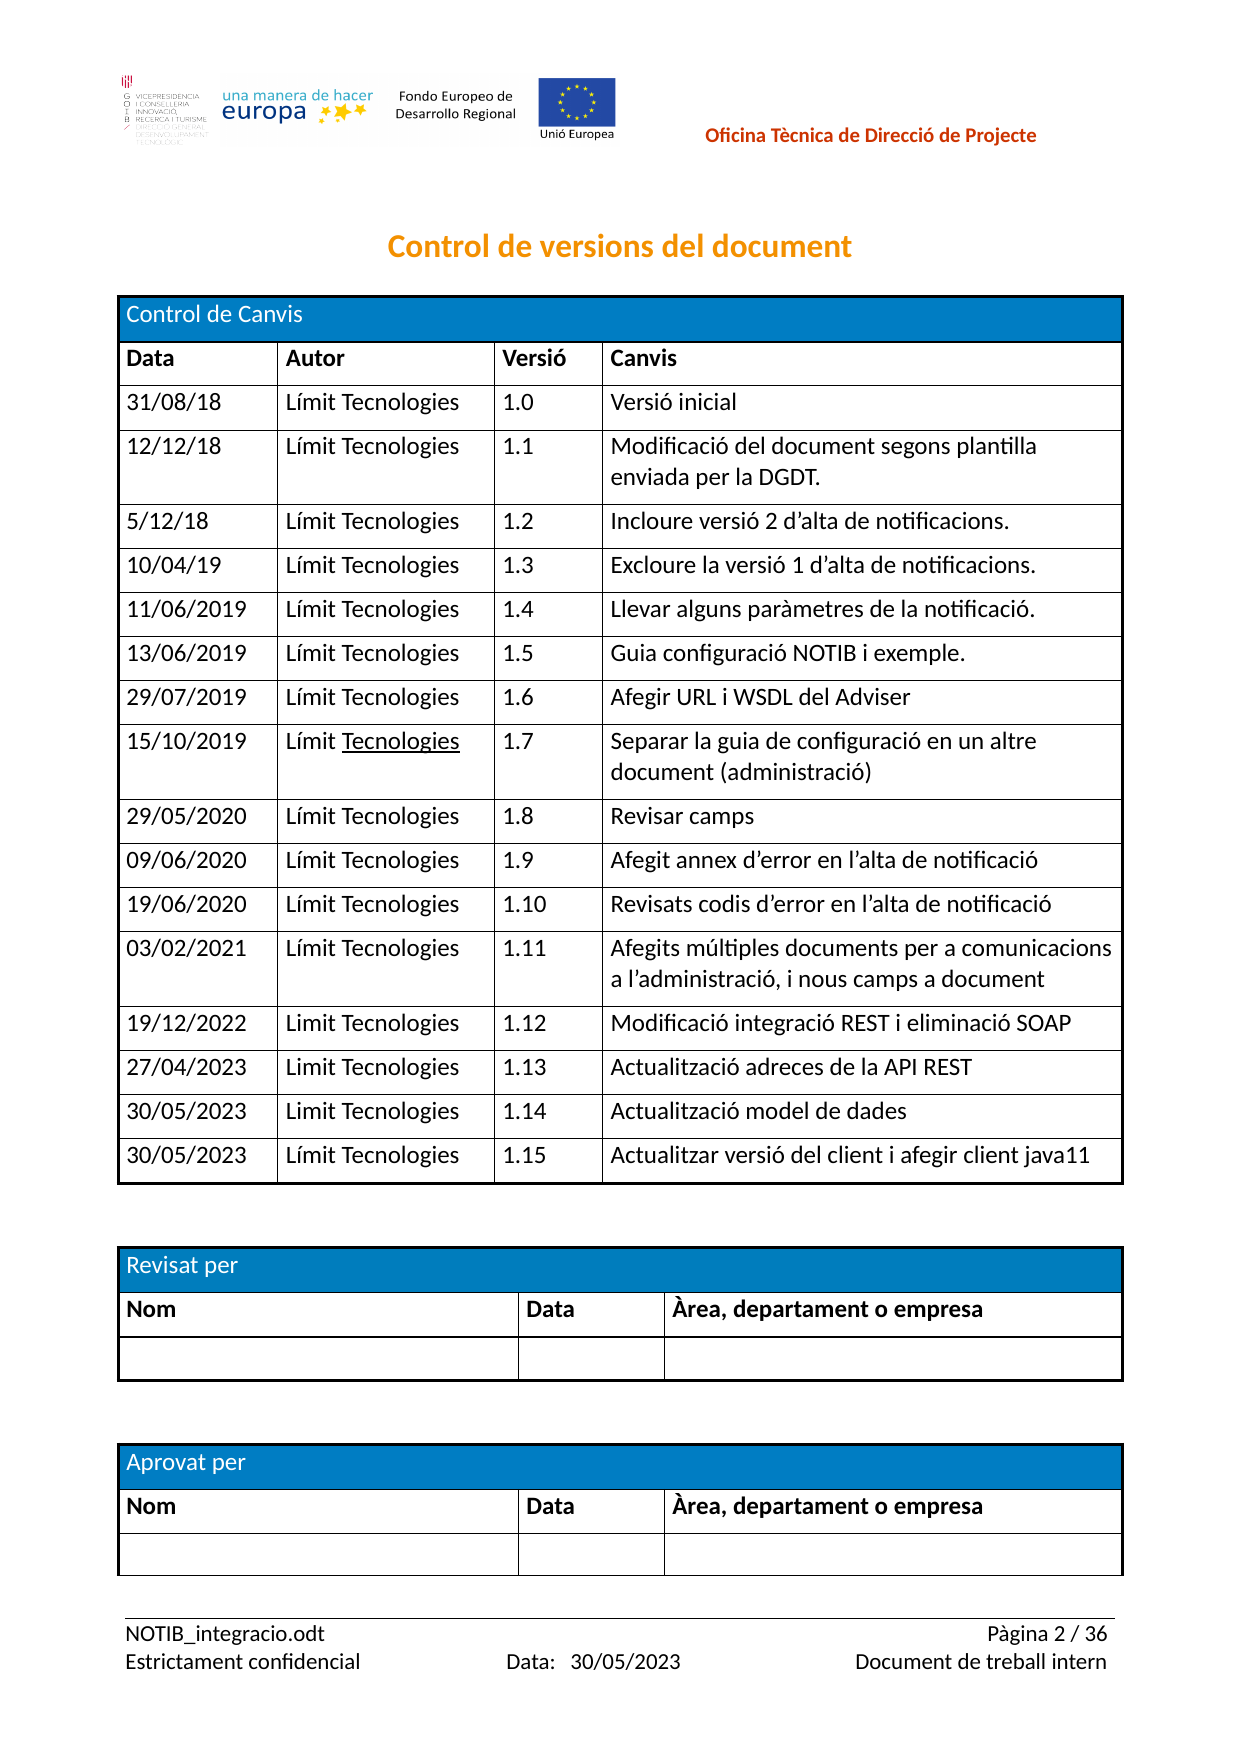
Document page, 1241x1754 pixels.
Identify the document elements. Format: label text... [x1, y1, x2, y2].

table_cell Limit Tecnologies [278, 1095, 494, 1138]
table_cell 1.3 [495, 549, 602, 592]
table_cell Límit Tecnologies [278, 505, 494, 548]
table_cell 1.10 [495, 888, 602, 931]
table_cell Límit Tecnologies [278, 844, 494, 887]
table_cell 1.15 [495, 1139, 602, 1182]
table_cell 1.0 [495, 386, 602, 429]
table_cell 12/12/18 [120, 431, 277, 504]
table_cell 1.6 [495, 681, 602, 724]
table_cell 1.9 [495, 844, 602, 887]
table_cell Guia configuració NOTIB i exemple. [603, 637, 1121, 680]
subtitle Control de versions del document [118, 225, 1122, 266]
table_cell 1.1 [495, 431, 602, 504]
table_cell Data [519, 1293, 664, 1336]
table_header Control de Canvis [120, 298, 1121, 341]
table_cell Límit Tecnologies [278, 637, 494, 680]
table_cell [665, 1534, 1121, 1575]
table_cell 5/12/18 [120, 505, 277, 548]
table_cell [665, 1338, 1121, 1378]
table_cell 1.2 [495, 505, 602, 548]
table_cell Excloure la versió 1 d’alta de notificacions. [603, 549, 1121, 592]
table_cell 30/05/2023 [120, 1095, 277, 1138]
table_cell 29/05/2020 [120, 800, 277, 843]
table_cell 09/06/2020 [120, 844, 277, 887]
table_cell Afegir URL i WSDL del Adviser [603, 681, 1121, 724]
table_cell Afegit annex d’error en l’alta de notificació [603, 844, 1121, 887]
table_cell 1.14 [495, 1095, 602, 1138]
table_cell 10/04/19 [120, 549, 277, 592]
table_cell 13/06/2019 [120, 637, 277, 680]
table_cell Afegits múltiples documents per a comunicacions a l’administració, i nous camps a document [603, 932, 1121, 1006]
table_cell 27/04/2023 [120, 1051, 277, 1094]
table_cell Límit Tecnologies [278, 932, 494, 1006]
table_cell 1.5 [495, 637, 602, 680]
table_cell Modificació del document segons plantilla enviada per la DGDT. [603, 431, 1121, 504]
table_cell Data [120, 343, 277, 385]
table_cell 19/12/2022 [120, 1007, 277, 1050]
picture [118, 73, 213, 147]
table_cell 31/08/18 [120, 386, 277, 429]
table_cell 15/10/2019 [120, 725, 277, 799]
table_cell [519, 1338, 664, 1378]
table_cell 03/02/2021 [120, 932, 277, 1006]
table_cell Llevar alguns paràmetres de la notificació. [603, 593, 1121, 636]
table_header Revisat per [120, 1249, 1121, 1292]
table_cell Límit Tecnologies [278, 386, 494, 429]
table_cell Límit Tecnologies [278, 800, 494, 843]
table_cell Límit Tecnologies [278, 1139, 494, 1182]
table_cell Autor [278, 343, 494, 385]
table_cell Límit Tecnologies [278, 681, 494, 724]
table_cell 1.11 [495, 932, 602, 1006]
table_cell Àrea, departament o empresa [665, 1293, 1121, 1336]
table_cell [120, 1534, 518, 1575]
table_cell Límit Tecnologies [278, 549, 494, 592]
table_cell Nom [120, 1293, 518, 1336]
table_cell [120, 1338, 518, 1378]
table_header Aprovat per [120, 1446, 1121, 1489]
table_cell Límit Tecnologies [278, 888, 494, 931]
table_cell Actualització model de dades [603, 1095, 1121, 1138]
table_cell Límit Tecnologies [278, 593, 494, 636]
table_cell 1.4 [495, 593, 602, 636]
table_cell 1.12 [495, 1007, 602, 1050]
table_cell Límit Tecnologies [278, 725, 494, 799]
table_cell 30/05/2023 [120, 1139, 277, 1182]
table_cell Límit Tecnologies [278, 431, 494, 504]
table_cell 19/06/2020 [120, 888, 277, 931]
table_cell Data [519, 1490, 664, 1533]
table_cell Versió [495, 343, 602, 385]
table_cell Actualitzar versió del client i afegir client java11 [603, 1139, 1121, 1182]
table_cell 29/07/2019 [120, 681, 277, 724]
table_cell 1.13 [495, 1051, 602, 1094]
table_cell Versió inicial [603, 386, 1121, 429]
table_cell Separar la guia de configuració en un altre document (administració) [603, 725, 1121, 799]
table_cell Actualització adreces de la API REST [603, 1051, 1121, 1094]
picture [219, 73, 621, 147]
table_cell Limit Tecnologies [278, 1007, 494, 1050]
table_cell Incloure versió 2 d’alta de notificacions. [603, 505, 1121, 548]
table_cell 1.8 [495, 800, 602, 843]
table_cell 1.7 [495, 725, 602, 799]
table_cell Limit Tecnologies [278, 1051, 494, 1094]
table_cell Canvis [603, 343, 1121, 385]
table_cell 11/06/2019 [120, 593, 277, 636]
table_cell Modificació integració REST i eliminació SOAP [603, 1007, 1121, 1050]
table_cell Nom [120, 1490, 518, 1533]
table_cell Àrea, departament o empresa [665, 1490, 1121, 1533]
table_cell [519, 1534, 664, 1575]
table_cell Revisats codis d’error en l’alta de notificació [603, 888, 1121, 931]
table_cell Revisar camps [603, 800, 1121, 843]
